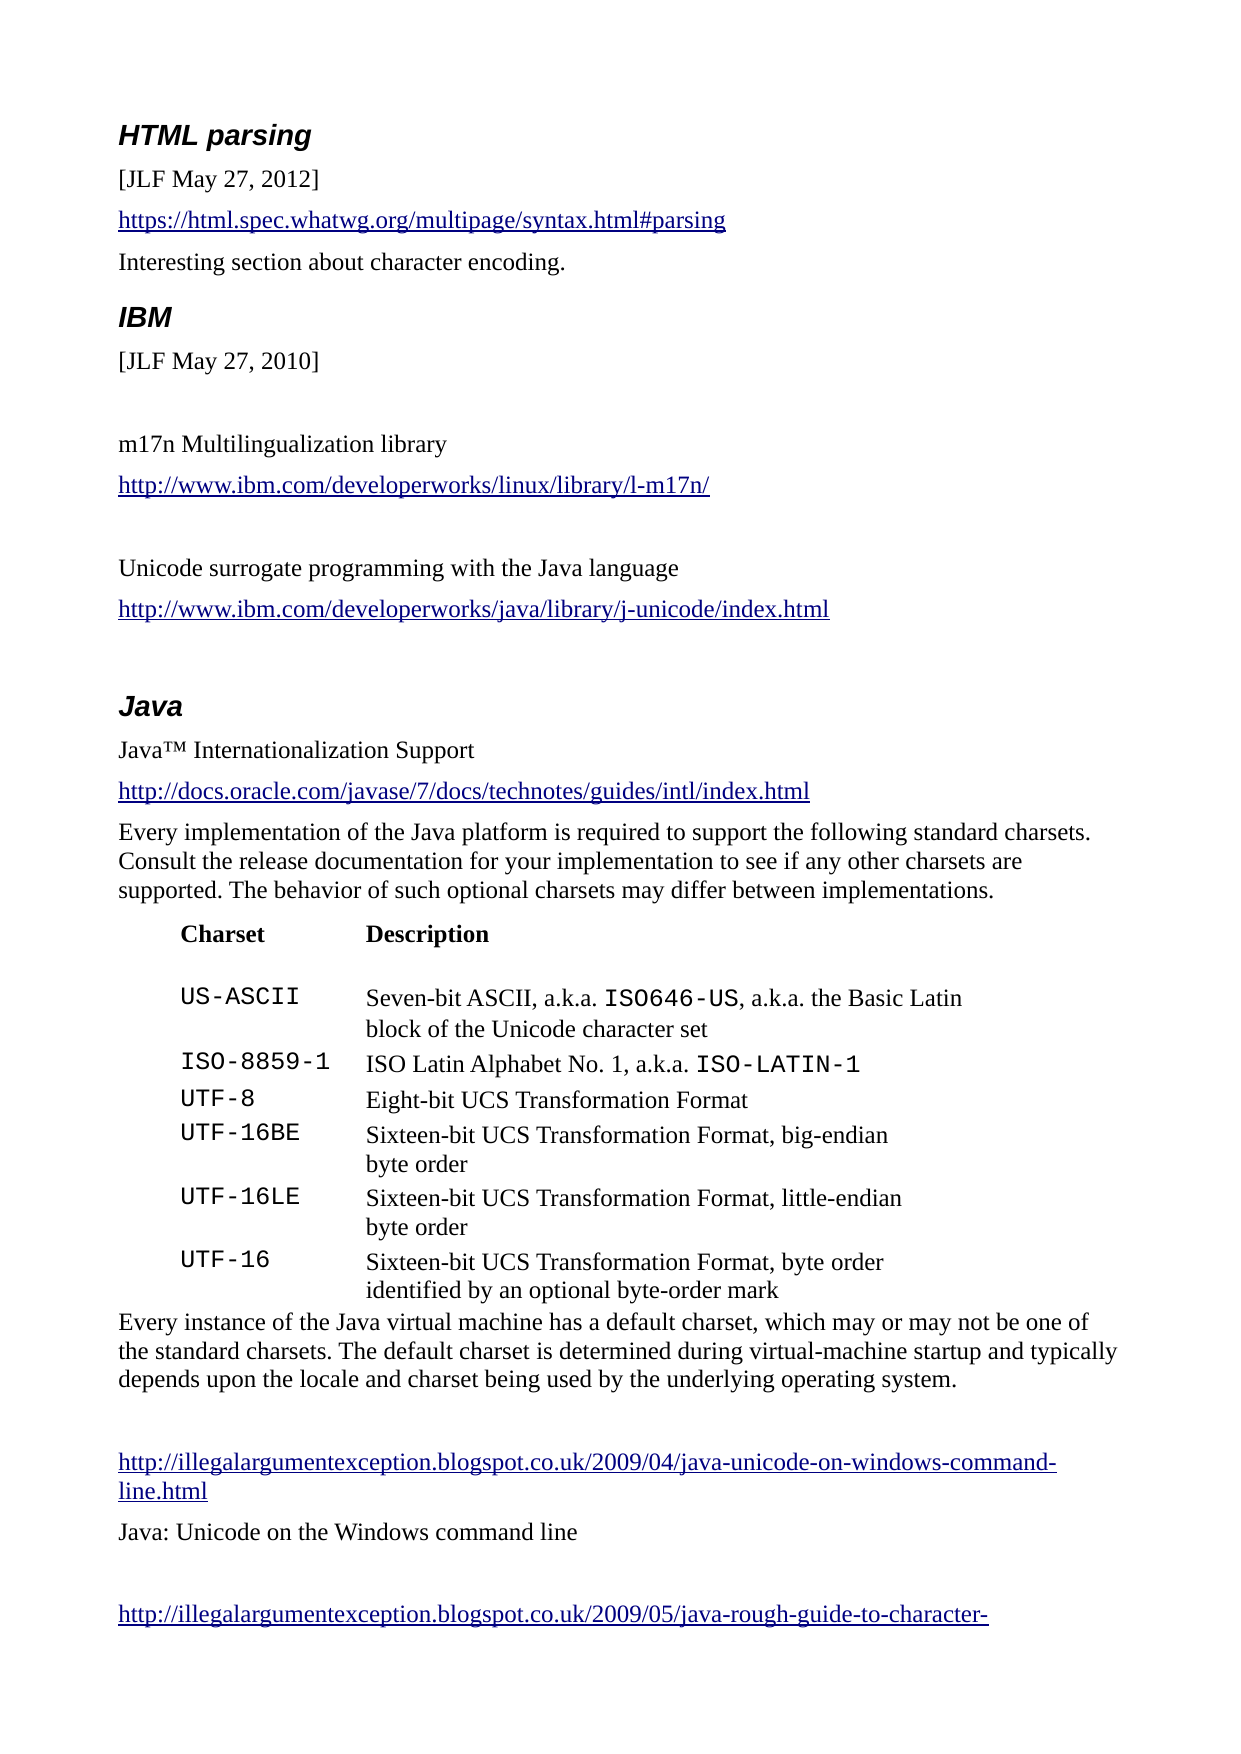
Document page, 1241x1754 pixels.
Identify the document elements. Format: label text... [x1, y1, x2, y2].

table_cell ISO-8859-1 [177, 1046, 363, 1082]
text http://illegalargumentexception.blogspot.co.uk/2009/04/java-unicode-on-windows-command-line.html [118, 1447, 1122, 1504]
table_cell UTF-16BE [177, 1117, 363, 1180]
table_header Description [363, 916, 980, 980]
table_cell Sixteen-bit UCS Transformation Format, byte order identified by an optional byte-order mark [363, 1244, 980, 1307]
table_cell Seven-bit ASCII, a.k.a. ISO646-US, a.k.a. the Basic Latin block of the Unicode character set [363, 980, 980, 1046]
text Every instance of the Java virtual machine has a default charset, which may or may not be one of the standard charsets. The default charset is determined during virtual-machine startup and typically depends upon the locale and charset being used by the underlying operating system. [118, 1307, 1122, 1393]
text http://illegalargumentexception.blogspot.co.uk/2009/05/java-rough-guide-to-character- [118, 1599, 1122, 1628]
text Unicode surrogate programming with the Java language [118, 553, 1122, 581]
text m17n Multilingualization library [118, 429, 1122, 458]
subtitle IBM [118, 300, 1122, 334]
subtitle Java [118, 689, 1122, 722]
subtitle HTML parsing [118, 118, 1122, 152]
text http://www.ibm.com/developerworks/java/library/j-unicode/index.html [118, 594, 1122, 623]
table_cell US-ASCII [177, 980, 363, 1046]
table_cell ISO Latin Alphabet No. 1, a.k.a. ISO-LATIN-1 [363, 1046, 980, 1082]
table_cell Eight-bit UCS Transformation Format [363, 1083, 980, 1117]
table_cell UTF-8 [177, 1083, 363, 1117]
text https://html.spec.whatwg.org/multipage/syntax.html#parsing [118, 205, 1122, 234]
text Every implementation of the Java platform is required to support the following standard charsets. Consult the release documentation for your implementation to see if any other charsets are supported. The behavior of such optional charsets may differ between implementations. [118, 817, 1122, 904]
table_cell Sixteen-bit UCS Transformation Format, little-endian byte order [363, 1180, 980, 1244]
table_cell UTF-16LE [177, 1180, 363, 1244]
text [JLF May 27, 2012] [118, 164, 1122, 193]
text Interesting section about character encoding. [118, 247, 1122, 275]
text http://www.ibm.com/developerworks/linux/library/l-m17n/ [118, 470, 1122, 499]
table_header Charset [177, 916, 363, 980]
text http://docs.oracle.com/javase/7/docs/technotes/guides/intl/index.html [118, 776, 1122, 805]
table_cell UTF-16 [177, 1244, 363, 1307]
text Java™ Internationalization Support [118, 735, 1122, 764]
table_cell Sixteen-bit UCS Transformation Format, big-endian byte order [363, 1117, 980, 1180]
text Java: Unicode on the Windows command line [118, 1517, 1122, 1546]
text [JLF May 27, 2010] [118, 346, 1122, 375]
